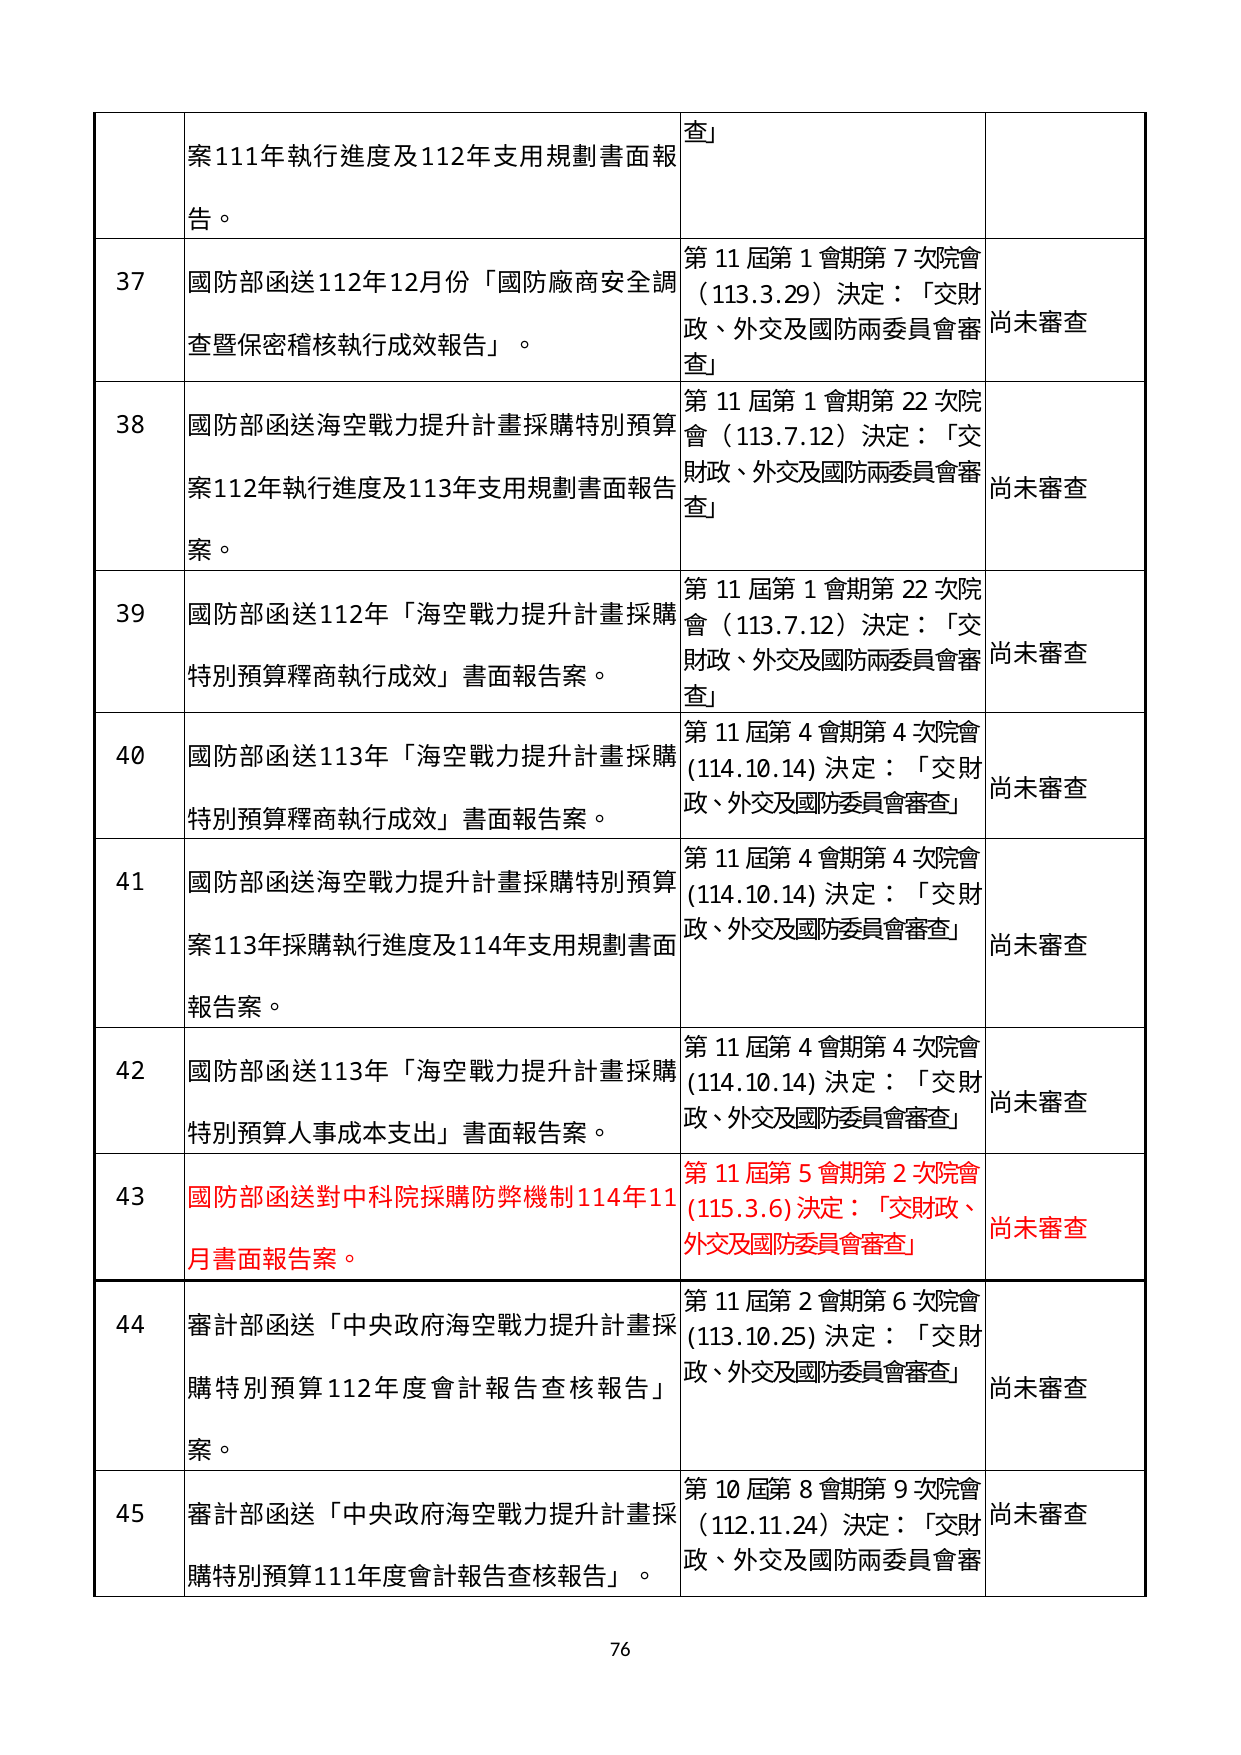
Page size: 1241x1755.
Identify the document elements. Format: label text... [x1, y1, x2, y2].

table_cell 尚未審查 [986, 713, 1144, 838]
table_cell [96, 382, 184, 569]
table_cell 國防部函送海空戰力提升計畫採購特別預算案113年採購執行進度及114年支用規劃書面報告案。 [185, 839, 680, 1027]
table_cell 國防部函送對中科院採購防弊機制114年11 月書面報告案。 [185, 1154, 680, 1279]
table_cell [96, 713, 184, 838]
table_cell 尚未審查 [986, 571, 1144, 712]
table_cell 尚未審查 [986, 1028, 1144, 1153]
table_cell 國防部函送海空戰力提升計畫採購特別預算案112年執行進度及113年支用規劃書面報告案。 [185, 382, 680, 569]
table_cell [96, 1471, 184, 1596]
table_cell 查」 [681, 113, 985, 238]
table_cell [96, 571, 184, 712]
table_cell [96, 1028, 184, 1153]
table_cell 尚未審查 [986, 1282, 1144, 1469]
table_cell 國防部函送112年12月份「國防廠商安全調查暨保密稽核執行成效報告」。 [185, 239, 680, 381]
table_cell 國防部函送112年「海空戰力提升計畫採購特別預算釋商執行成效」書面報告案。 [185, 571, 680, 712]
table_cell [96, 113, 184, 238]
table_cell 國防部函送113年「海空戰力提升計畫採購特別預算釋商執行成效」書面報告案。 [185, 713, 680, 838]
table_cell 尚未審查 [986, 1471, 1144, 1596]
table_cell 審計部函送「中央政府海空戰力提升計畫採購特別預算111年度會計報告查核報告」。 [185, 1471, 680, 1596]
table_cell 第11屆第5會期第2次院會(115.3.6)決定：「交財政、外交及國防委員會審查」 [681, 1154, 985, 1279]
table_cell 第11屆第4會期第4次院會(114.10.14)決定：「交財政、外交及國防委員會審查」 [681, 839, 985, 1027]
table_cell [986, 113, 1144, 238]
table_cell 尚未審查 [986, 1154, 1144, 1279]
table_cell 第11屆第4會期第4次院會(114.10.14)決定：「交財政、外交及國防委員會審查」 [681, 1028, 985, 1153]
table_cell 第11屆第2會期第6次院會(113.10.25)決定：「交財政、外交及國防委員會審查」 [681, 1282, 985, 1469]
table_cell 尚未審查 [986, 239, 1144, 381]
table_cell 尚未審查 [986, 839, 1144, 1027]
table_cell 第11屆第1會期第22次院會（113.7.12）決定：「交財政、外交及國防兩委員會審查」 [681, 382, 985, 569]
table_cell 國防部函送113年「海空戰力提升計畫採購特別預算人事成本支出」書面報告案。 [185, 1028, 680, 1153]
table_cell [96, 239, 184, 381]
table_cell 審計部函送「中央政府海空戰力提升計畫採購特別預算112年度會計報告查核報告」案。 [185, 1282, 680, 1469]
table_cell 案111年執行進度及112年支用規劃書面報告。 [185, 113, 680, 238]
table_cell [96, 1154, 184, 1279]
table_cell 第10屆第8會期第9次院會（112.11.24）決定：「交財政、外交及國防兩委員會審 [681, 1471, 985, 1596]
table_cell [96, 839, 184, 1027]
table_cell 尚未審查 [986, 382, 1144, 569]
table_cell 第11屆第1會期第22次院會（113.7.12）決定：「交財政、外交及國防兩委員會審查」 [681, 571, 985, 712]
table_cell [96, 1282, 184, 1469]
table_cell 第11屆第4會期第4次院會(114.10.14)決定：「交財政、外交及國防委員會審查」 [681, 713, 985, 838]
table_cell 第11屆第1會期第7次院會（113.3.29）決定：「交財政、外交及國防兩委員會審查」 [681, 239, 985, 381]
